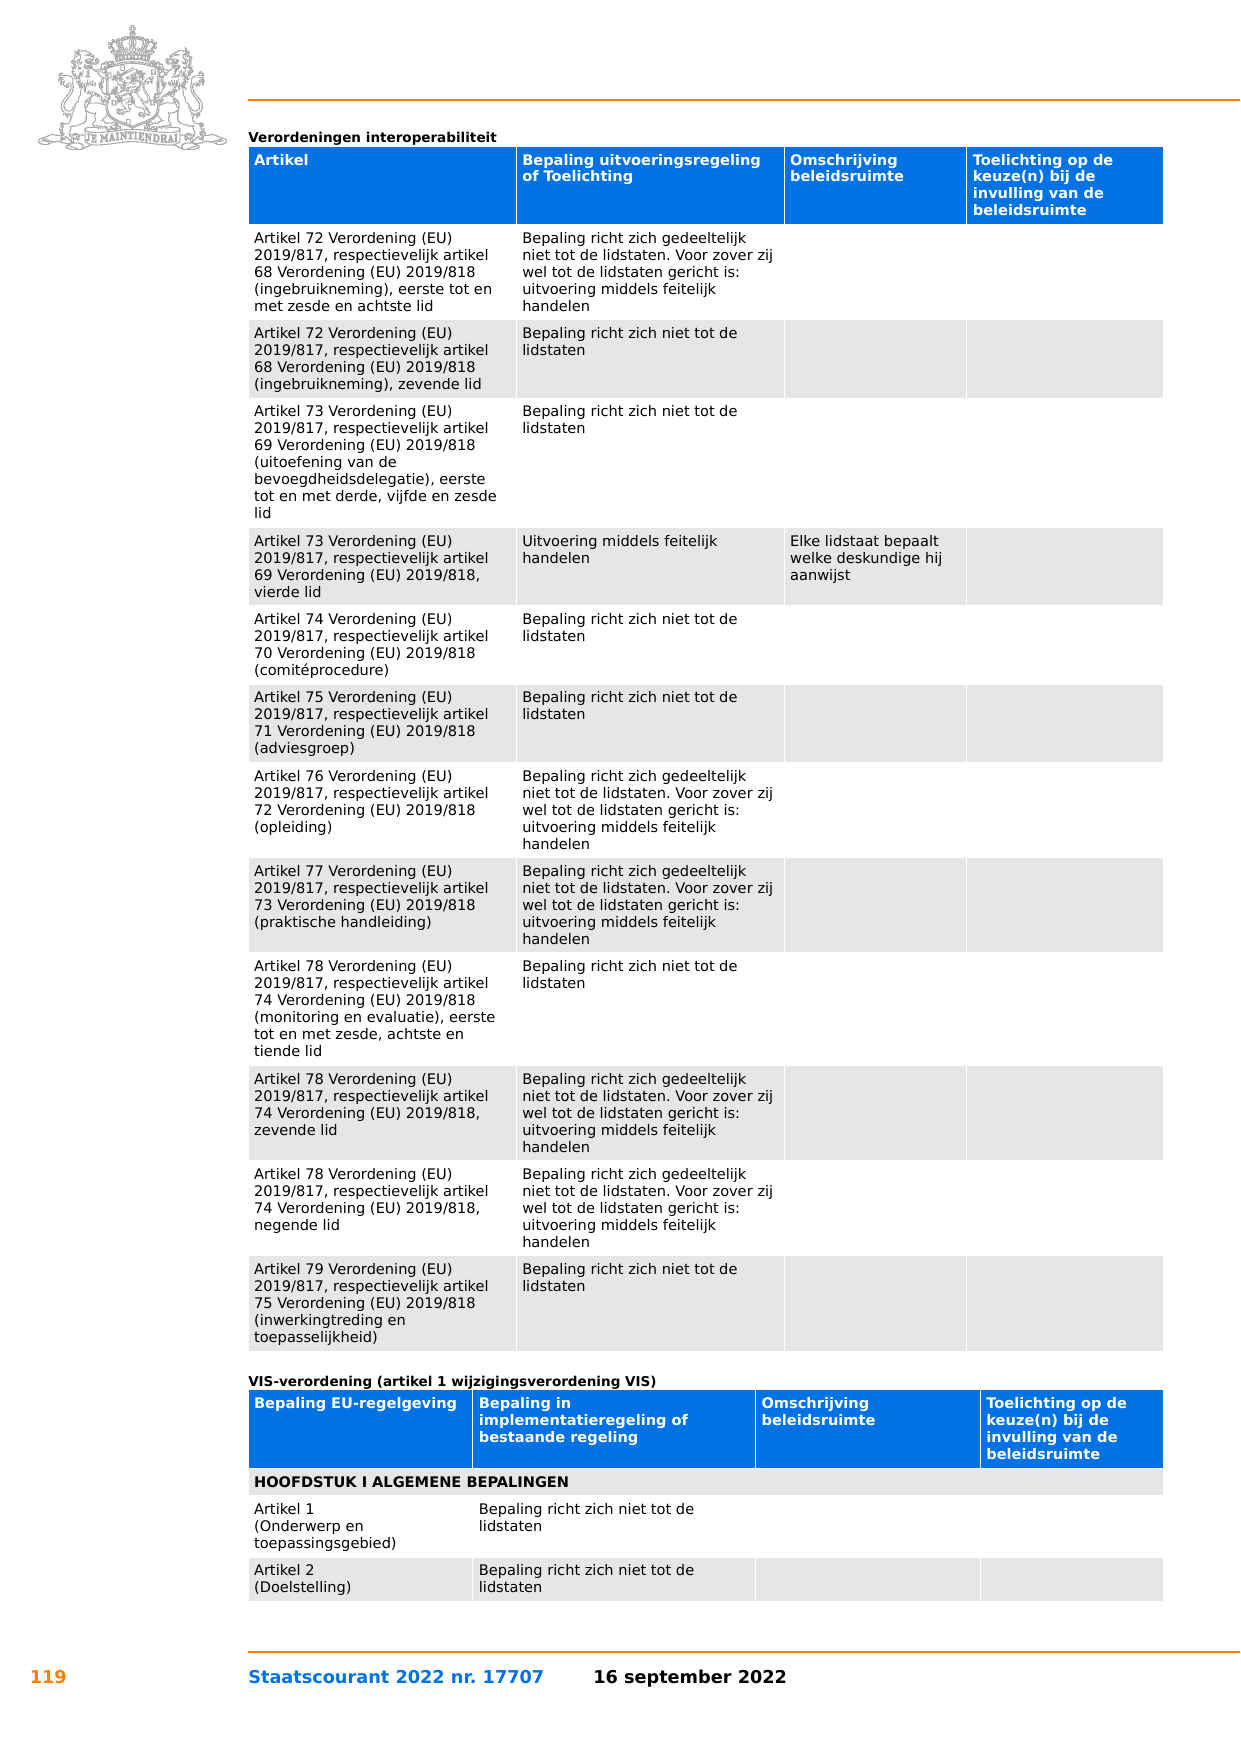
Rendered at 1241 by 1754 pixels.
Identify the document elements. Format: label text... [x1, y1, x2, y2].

table_cell Artikel 77 Verordening (EU) 2019/817, respectievelijk artikel 73 Verordening (EU) 2019/818 (praktische handleiding) [249, 858, 516, 952]
table_cell [785, 1161, 966, 1255]
table_cell Bepaling richt zich gedeeltelijk niet tot de lidstaten. Voor zover zij wel tot de lidstaten gericht is: uitvoering middels feitelijk handelen [517, 1161, 784, 1255]
table_cell Artikel 2 (Doelstelling) [249, 1558, 472, 1601]
table_cell Bepaling EU-regelgeving [249, 1390, 472, 1468]
table_cell [785, 763, 966, 857]
table_cell Bepaling in implementatieregeling of bestaande regeling [473, 1390, 755, 1468]
table_cell [967, 1066, 1163, 1160]
table_cell [981, 1496, 1163, 1556]
table_cell Bepaling richt zich gedeeltelijk niet tot de lidstaten. Voor zover zij wel tot de lidstaten gericht is: uitvoering middels feitelijk handelen [517, 858, 784, 952]
table_cell Artikel 72 Verordening (EU) 2019/817, respectievelijk artikel 68 Verordening (EU) 2019/818 (ingebruikneming), zevende lid [249, 320, 516, 398]
table_cell Omschrijving beleidsruimte [785, 147, 966, 224]
table_cell Bepaling richt zich gedeeltelijk niet tot de lidstaten. Voor zover zij wel tot de lidstaten gericht is: uitvoering middels feitelijk handelen [517, 1066, 784, 1160]
table_cell [785, 399, 966, 527]
table_cell Bepaling richt zich niet tot de lidstaten [517, 399, 784, 527]
table_cell [785, 320, 966, 398]
table_cell Artikel 78 Verordening (EU) 2019/817, respectievelijk artikel 74 Verordening (EU) 2019/818, zevende lid [249, 1066, 516, 1160]
table_cell Artikel 79 Verordening (EU) 2019/817, respectievelijk artikel 75 Verordening (EU) 2019/818 (inwerkingtreding en toepasselijkheid) [249, 1256, 516, 1351]
table_cell [785, 1256, 966, 1351]
table_cell [967, 1256, 1163, 1351]
table_cell Artikel 78 Verordening (EU) 2019/817, respectievelijk artikel 74 Verordening (EU) 2019/818, negende lid [249, 1161, 516, 1255]
table_cell Artikel 76 Verordening (EU) 2019/817, respectievelijk artikel 72 Verordening (EU) 2019/818 (opleiding) [249, 763, 516, 857]
table_cell Artikel [249, 147, 516, 224]
table_cell [785, 858, 966, 952]
table_cell Bepaling richt zich niet tot de lidstaten [517, 1256, 784, 1351]
table_cell Omschrijving beleidsruimte [756, 1390, 980, 1468]
table_cell [785, 225, 966, 319]
table_cell [785, 954, 966, 1065]
table_cell Toelichting op de keuze(n) bij de invulling van de beleidsruimte [967, 147, 1163, 224]
table_cell Bepaling uitvoeringsregeling of Toelichting [517, 147, 784, 224]
table_cell Bepaling richt zich niet tot de lidstaten [473, 1496, 755, 1556]
table_cell Bepaling richt zich niet tot de lidstaten [517, 954, 784, 1065]
table_header VIS-verordening (artikel 1 wijzigingsverordening VIS) [248, 1374, 1163, 1389]
table_cell Toelichting op de keuze(n) bij de invulling van de beleidsruimte [981, 1390, 1163, 1468]
table_cell Bepaling richt zich gedeeltelijk niet tot de lidstaten. Voor zover zij wel tot de lidstaten gericht is: uitvoering middels feitelijk handelen [517, 225, 784, 319]
table_cell Artikel 72 Verordening (EU) 2019/817, respectievelijk artikel 68 Verordening (EU) 2019/818 (ingebruikneming), eerste tot en met zesde en achtste lid [249, 225, 516, 319]
table_cell [785, 1066, 966, 1160]
table_cell [785, 606, 966, 683]
table_header Verordeningen interoperabiliteit [248, 130, 1163, 146]
table_cell [967, 685, 1163, 762]
table_cell Bepaling richt zich niet tot de lidstaten [517, 320, 784, 398]
table_cell Bepaling richt zich niet tot de lidstaten [517, 606, 784, 683]
table_cell Bepaling richt zich gedeeltelijk niet tot de lidstaten. Voor zover zij wel tot de lidstaten gericht is: uitvoering middels feitelijk handelen [517, 763, 784, 857]
table_cell [967, 528, 1163, 605]
table_cell Elke lidstaat bepaalt welke deskundige hij aanwijst [785, 528, 966, 605]
table_cell [967, 858, 1163, 952]
table_cell [756, 1496, 980, 1556]
table_cell [756, 1558, 980, 1601]
table_cell [967, 399, 1163, 527]
table_cell Artikel 73 Verordening (EU) 2019/817, respectievelijk artikel 69 Verordening (EU) 2019/818, vierde lid [249, 528, 516, 605]
table_cell [967, 225, 1163, 319]
table_cell HOOFDSTUK I ALGEMENE BEPALINGEN [249, 1469, 1163, 1495]
table_cell [967, 1161, 1163, 1255]
table_cell Bepaling richt zich niet tot de lidstaten [473, 1558, 755, 1601]
table_cell Artikel 75 Verordening (EU) 2019/817, respectievelijk artikel 71 Verordening (EU) 2019/818 (adviesgroep) [249, 685, 516, 762]
table_cell Uitvoering middels feitelijk handelen [517, 528, 784, 605]
table_cell [967, 763, 1163, 857]
table_cell Artikel 74 Verordening (EU) 2019/817, respectievelijk artikel 70 Verordening (EU) 2019/818 (comitéprocedure) [249, 606, 516, 683]
table_cell [967, 954, 1163, 1065]
table_cell Bepaling richt zich niet tot de lidstaten [517, 685, 784, 762]
picture [38, 25, 227, 150]
table_cell Artikel 78 Verordening (EU) 2019/817, respectievelijk artikel 74 Verordening (EU) 2019/818 (monitoring en evaluatie), eerste tot en met zesde, achtste en tiende lid [249, 954, 516, 1065]
table_cell [967, 320, 1163, 398]
table_cell [785, 685, 966, 762]
table_cell [981, 1558, 1163, 1601]
table_cell [967, 606, 1163, 683]
table_cell Artikel 1 (Onderwerp en toepassingsgebied) [249, 1496, 472, 1556]
table_cell Artikel 73 Verordening (EU) 2019/817, respectievelijk artikel 69 Verordening (EU) 2019/818 (uitoefening van de bevoegdheidsdelegatie), eerste tot en met derde, vijfde en zesde lid [249, 399, 516, 527]
